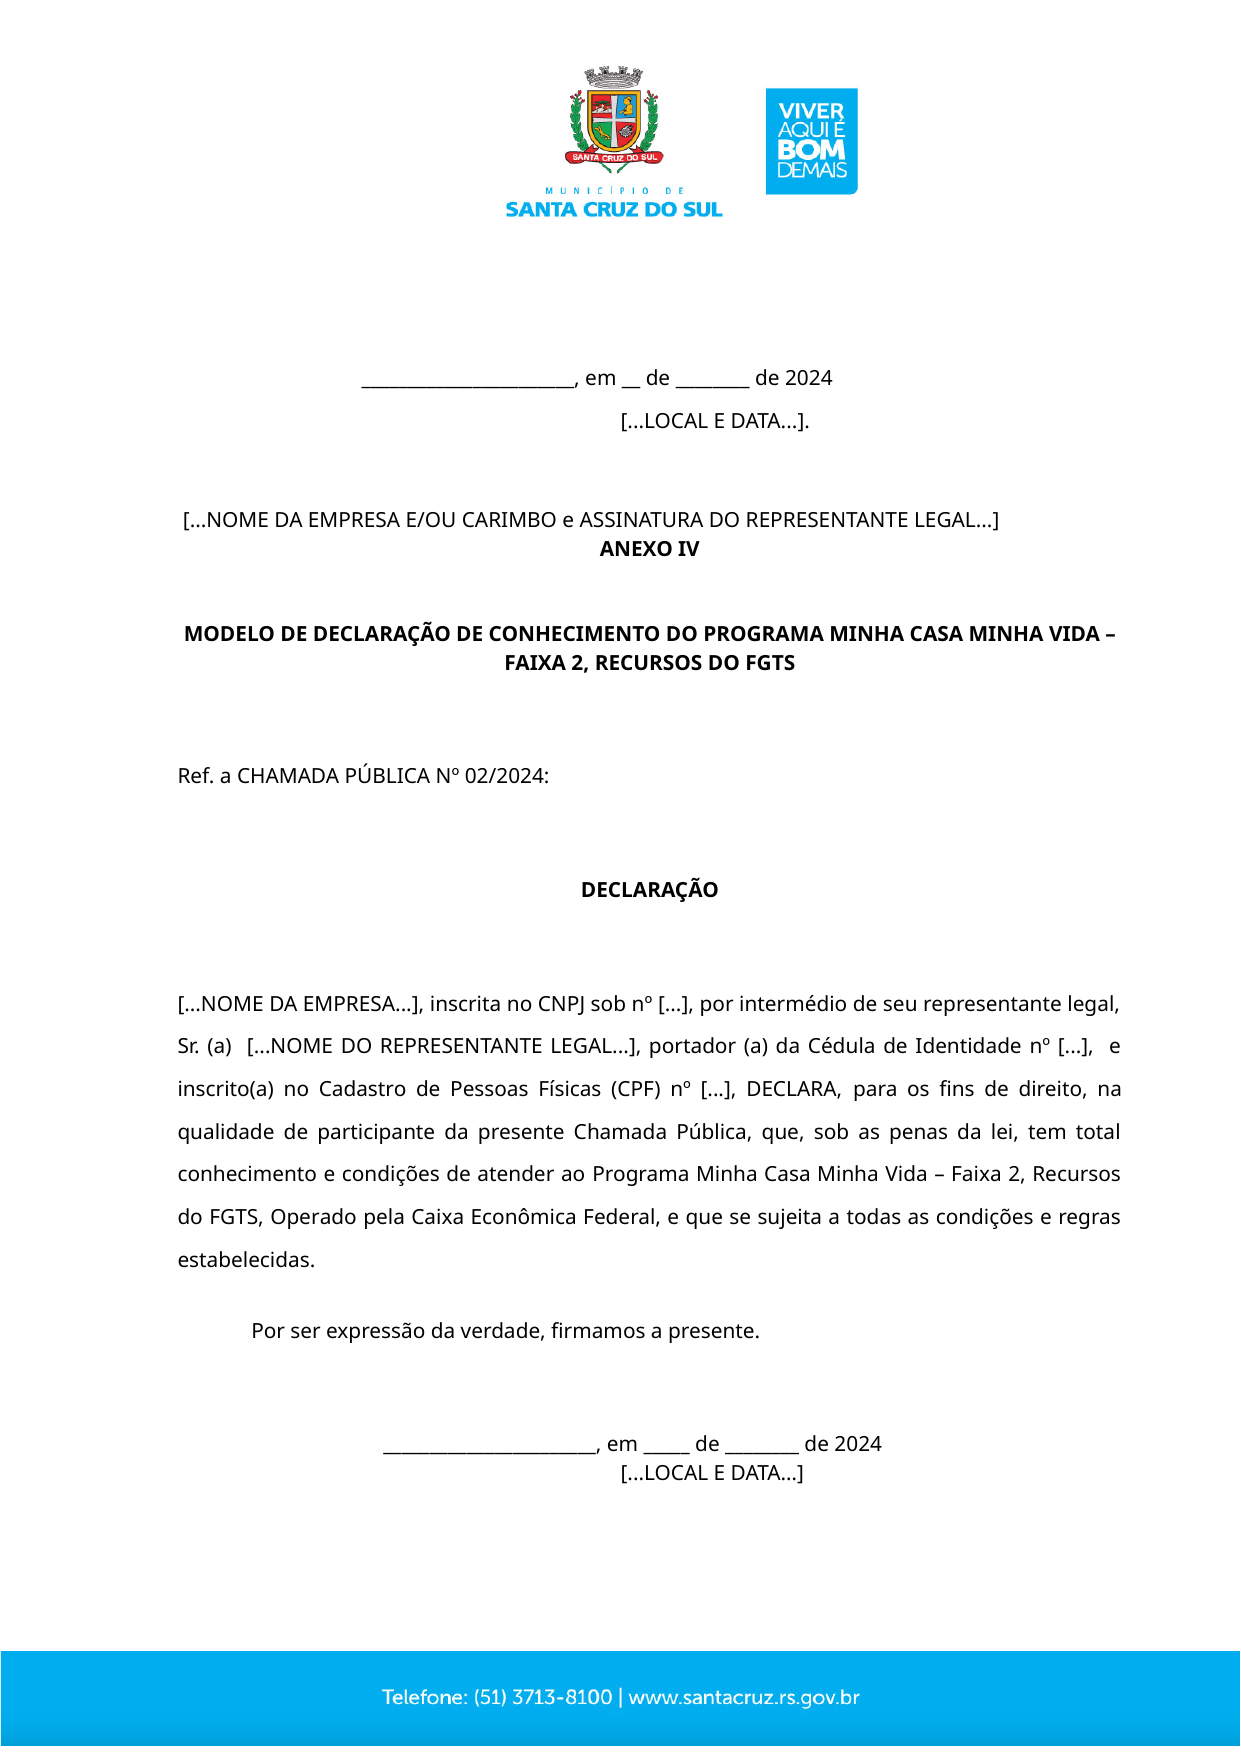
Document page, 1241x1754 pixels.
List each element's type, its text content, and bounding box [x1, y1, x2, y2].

text [...NOME DA EMPRESA E/OU CARIMBO e ASSINATURA DO REPRESENTANTE LEGAL...] [177, 506, 1122, 534]
picture [655, 1694, 664, 1703]
picture [393, 1694, 402, 1703]
picture [498, 59, 867, 223]
text [...LOCAL E DATA…] [177, 1458, 1122, 1486]
picture [589, 1690, 599, 1703]
picture [842, 1690, 848, 1703]
text Por ser expressão da verdade, firmamos a presente. [177, 1316, 1122, 1344]
text MODELO DE DECLARAÇÃO DE CONHECIMENTO DO PROGRAMA MINHA CASA MINHA VIDA – FAIXA 2, RECURSOS DO FGTS [177, 619, 1122, 676]
picture [383, 1690, 393, 1703]
picture [580, 1690, 584, 1703]
text [...NOME DA EMPRESA...], inscrita no CNPJ sob nº [...], por intermédio de seu representante legal, Sr. (a) [...NOME DO REPRESENTANTE LEGAL...], portador (a) da Cédula de Identidade nº [...], e inscrito(a) no Cadastro de Pessoas Físicas (CPF) nº [...], DECLARA, para os fins de direito, na qualidade de participante da presente Chamada Pública, que, sob as penas da lei, tem total conhecimento e condições de atender ao Programa Minha Casa Minha Vida – Faixa 2, Recursos do FGTS, Operado pela Caixa Econômica Federal, e que se sujeita a todas as condições e regras estabelecidas. [177, 989, 1122, 1273]
picture [493, 1690, 497, 1703]
text _______________________, em __ de ________ de 2024 [177, 363, 1122, 392]
text [...LOCAL E DATA...]. [177, 406, 1122, 434]
picture [445, 1694, 450, 1703]
text _______________________, em _____ de ________ de 2024 [177, 1429, 1122, 1458]
picture [410, 1695, 419, 1703]
text Ref. a CHAMADA PÚBLICA Nº 02/2024: [177, 762, 1122, 790]
text ANEXO IV [177, 534, 1122, 562]
text DECLARAÇÃO [177, 875, 1122, 904]
